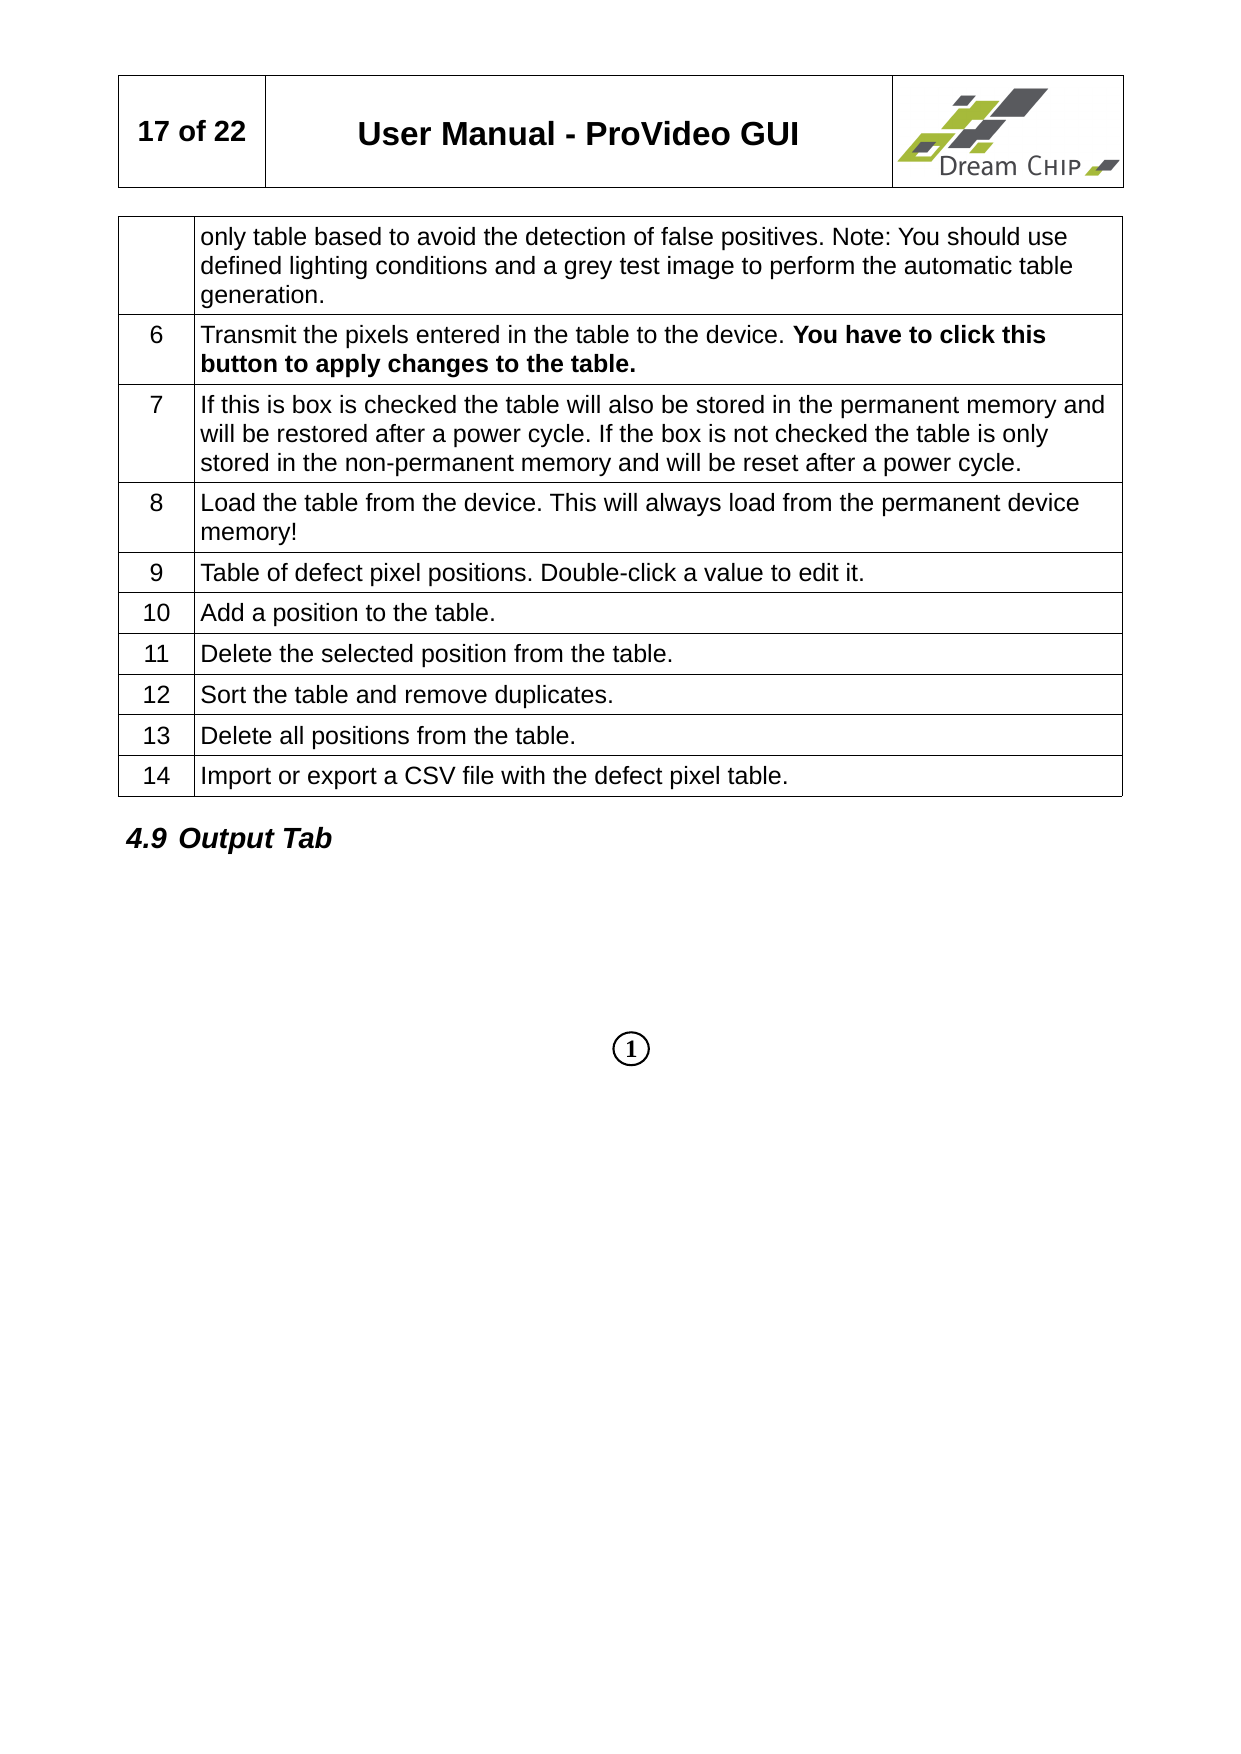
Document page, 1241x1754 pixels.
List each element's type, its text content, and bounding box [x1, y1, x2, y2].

table_cell 9 [119, 553, 194, 592]
table_cell Delete all positions from the table. [195, 715, 1122, 755]
table_cell 14 [119, 756, 194, 796]
table_cell Delete the selected position from the table. [195, 634, 1122, 674]
table_cell Transmit the pixels entered in the table to the device. You have to click this button to apply changes to the table. [195, 315, 1122, 384]
table_cell 7 [119, 385, 194, 482]
table_cell 13 [119, 715, 194, 755]
table_cell Table of defect pixel positions. Double-click a value to edit it. [195, 553, 1122, 592]
table_cell [119, 217, 194, 314]
table_cell 12 [119, 675, 194, 714]
table_cell Import or export a CSV file with the defect pixel table. [195, 756, 1122, 796]
table_cell 11 [119, 634, 194, 674]
picture [897, 87, 1120, 177]
table_cell If this is box is checked the table will also be stored in the permanent memory and will be restored after a power cycle. If the box is not checked the table is only stored in the non-permanent memory and will be reset after a power cycle. [195, 385, 1122, 482]
table_cell Add a position to the table. [195, 593, 1122, 633]
table_cell Sort the table and remove duplicates. [195, 675, 1122, 714]
subtitle Output Tab [118, 821, 1122, 855]
table_cell 8 [119, 483, 194, 551]
table_cell 10 [119, 593, 194, 633]
table_cell 6 [119, 315, 194, 384]
table_cell only table based to avoid the detection of false positives. Note: You should use defined lighting conditions and a grey test image to perform the automatic table generation. [195, 217, 1122, 314]
table_cell Load the table from the device. This will always load from the permanent device memory! [195, 483, 1122, 551]
